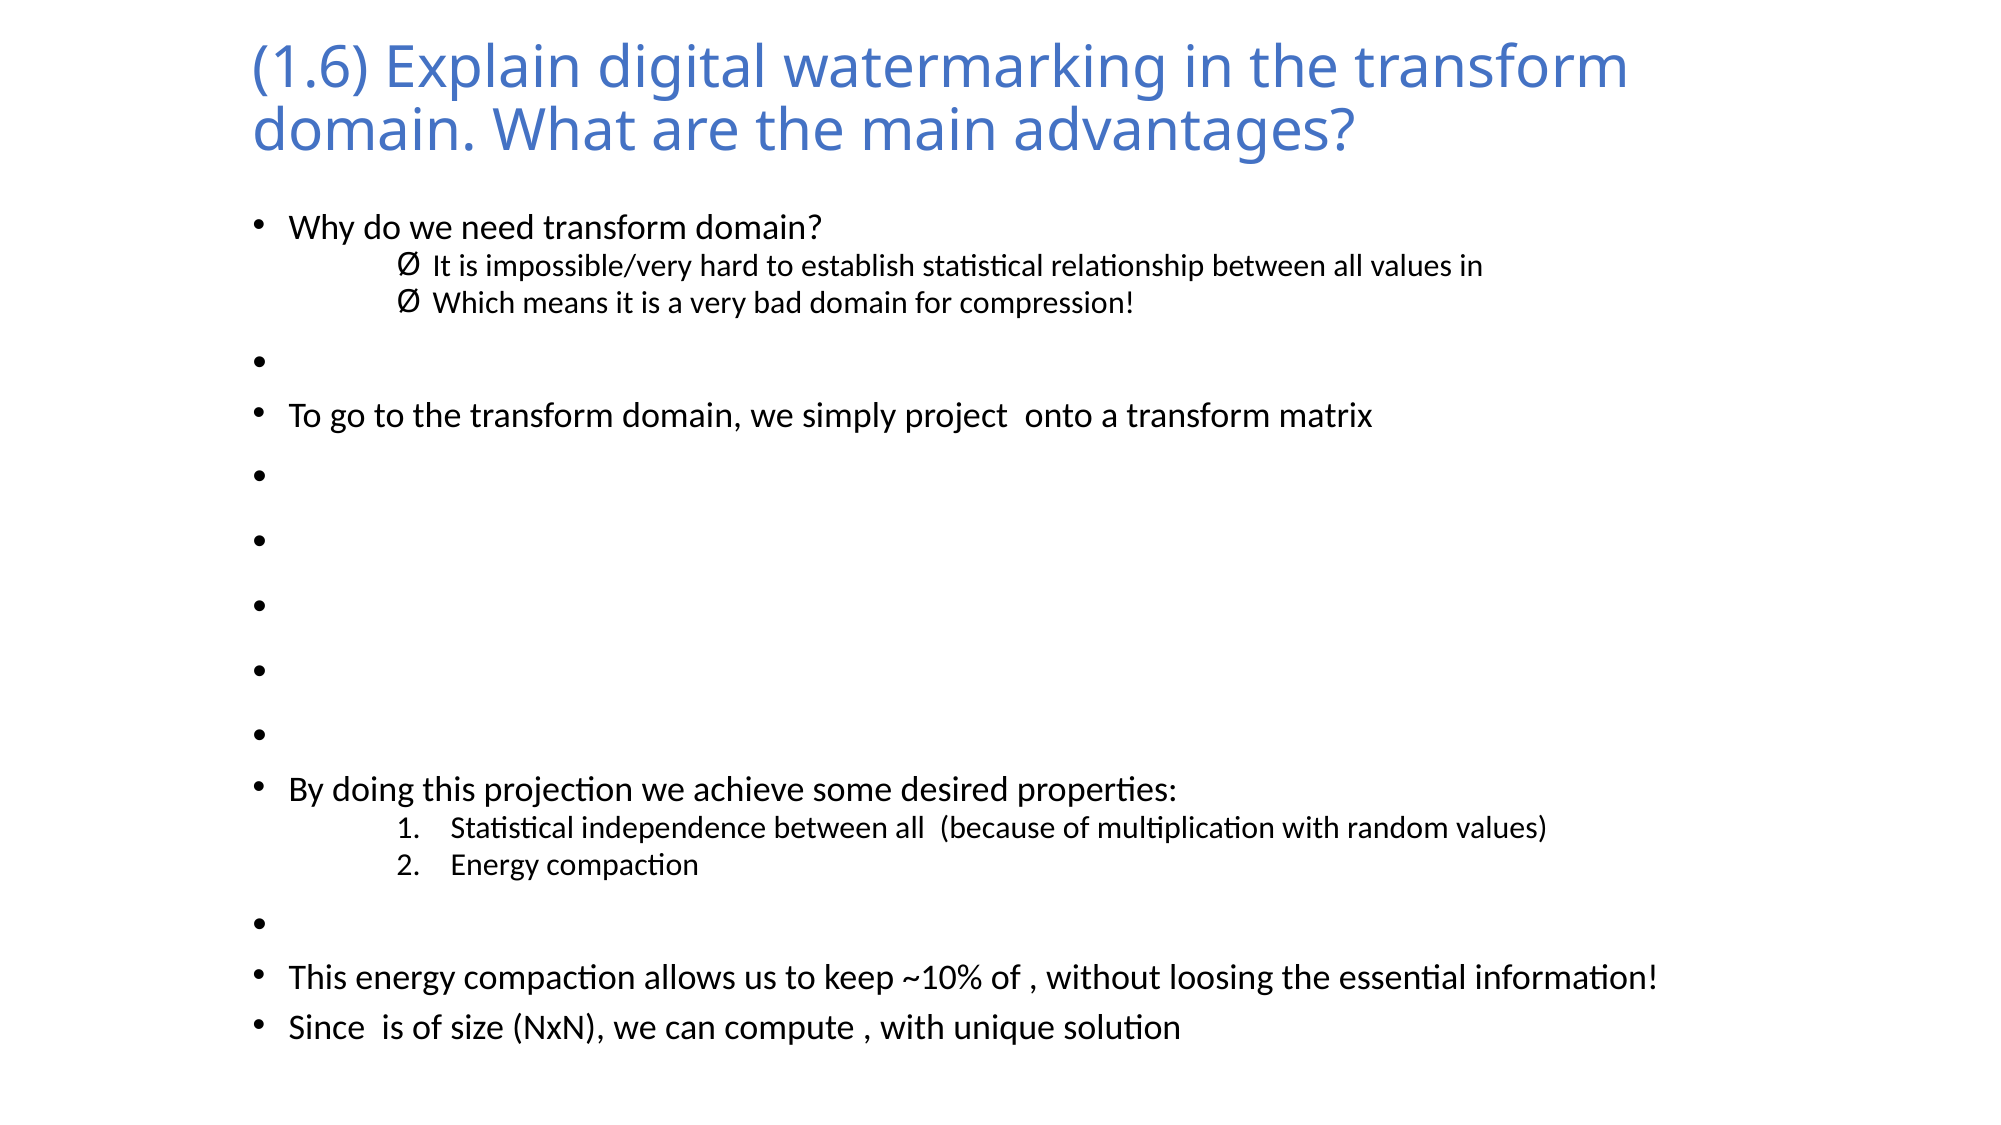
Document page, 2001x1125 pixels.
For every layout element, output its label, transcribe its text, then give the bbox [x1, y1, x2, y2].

list Why do we need transform domain? It is impossible/very hard to establish statistical relationship between all values in Which means it is a very bad domain for compression! To go to the transform domain, we simply project onto a transform matrix By doing this projection we achieve some desired properties: Statistical independence between all (because of multiplication with random values) Energy compaction This energy compaction allows us to keep ~10% of , without loosing the essential information! Since is of size (NxN), we can compute , with unique solution [237, 207, 1876, 1059]
title (1.6) Explain digital watermarking in the transform domain. What are the main advantages? [237, 30, 1876, 190]
